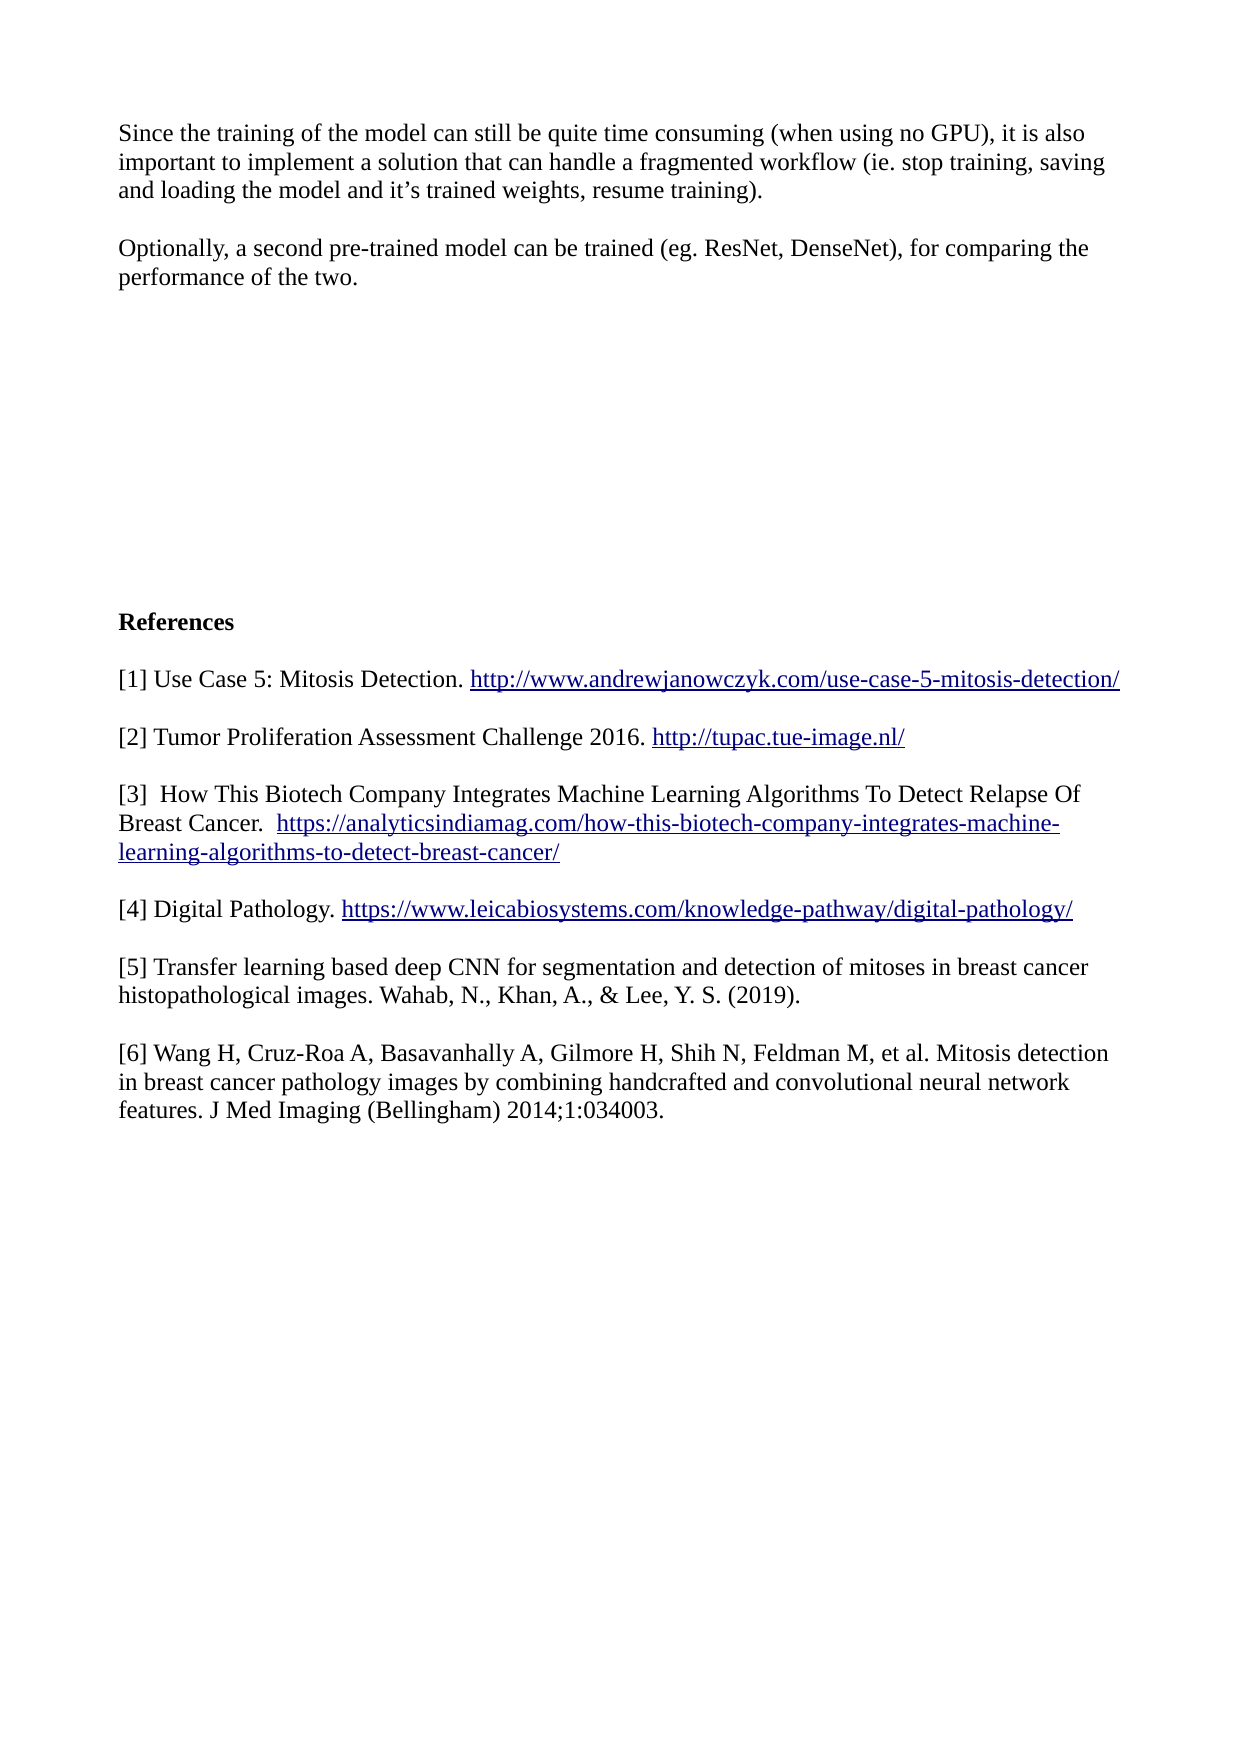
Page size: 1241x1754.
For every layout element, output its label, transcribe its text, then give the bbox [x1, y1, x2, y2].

text References [118, 607, 1122, 636]
text Since the training of the model can still be quite time consuming (when using no GPU), it is also important to implement a solution that can handle a fragmented workflow (ie. stop training, saving and loading the model and it’s trained weights, resume training). [118, 118, 1122, 204]
text [3] How This Biotech Company Integrates Machine Learning Algorithms To Detect Relapse Of Breast Cancer. https://analyticsindiamag.com/how-this-biotech-company-integrates-machine-learning-algorithms-to-detect-breast-cancer/ [118, 779, 1122, 866]
text [4] Digital Pathology. https://www.leicabiosystems.com/knowledge-pathway/digital-pathology/ [118, 894, 1122, 923]
text [6] Wang H, Cruz‐Roa A, Basavanhally A, Gilmore H, Shih N, Feldman M, et al. Mitosis detection in breast cancer pathology images by combining handcrafted and convolutional neural network features. J Med Imaging (Bellingham) 2014;1:034003. [118, 1038, 1122, 1124]
text [5] Transfer learning based deep CNN for segmentation and detection of mitoses in breast cancer histopathological images. Wahab, N., Khan, A., & Lee, Y. S. (2019). [118, 952, 1122, 1009]
text [1] Use Case 5: Mitosis Detection. http://www.andrewjanowczyk.com/use-case-5-mitosis-detection/ [118, 664, 1122, 693]
text Optionally, a second pre-trained model can be trained (eg. ResNet, DenseNet), for comparing the performance of the two. [118, 233, 1122, 291]
text [2] Tumor Proliferation Assessment Challenge 2016. http://tupac.tue-image.nl/ [118, 722, 1122, 751]
